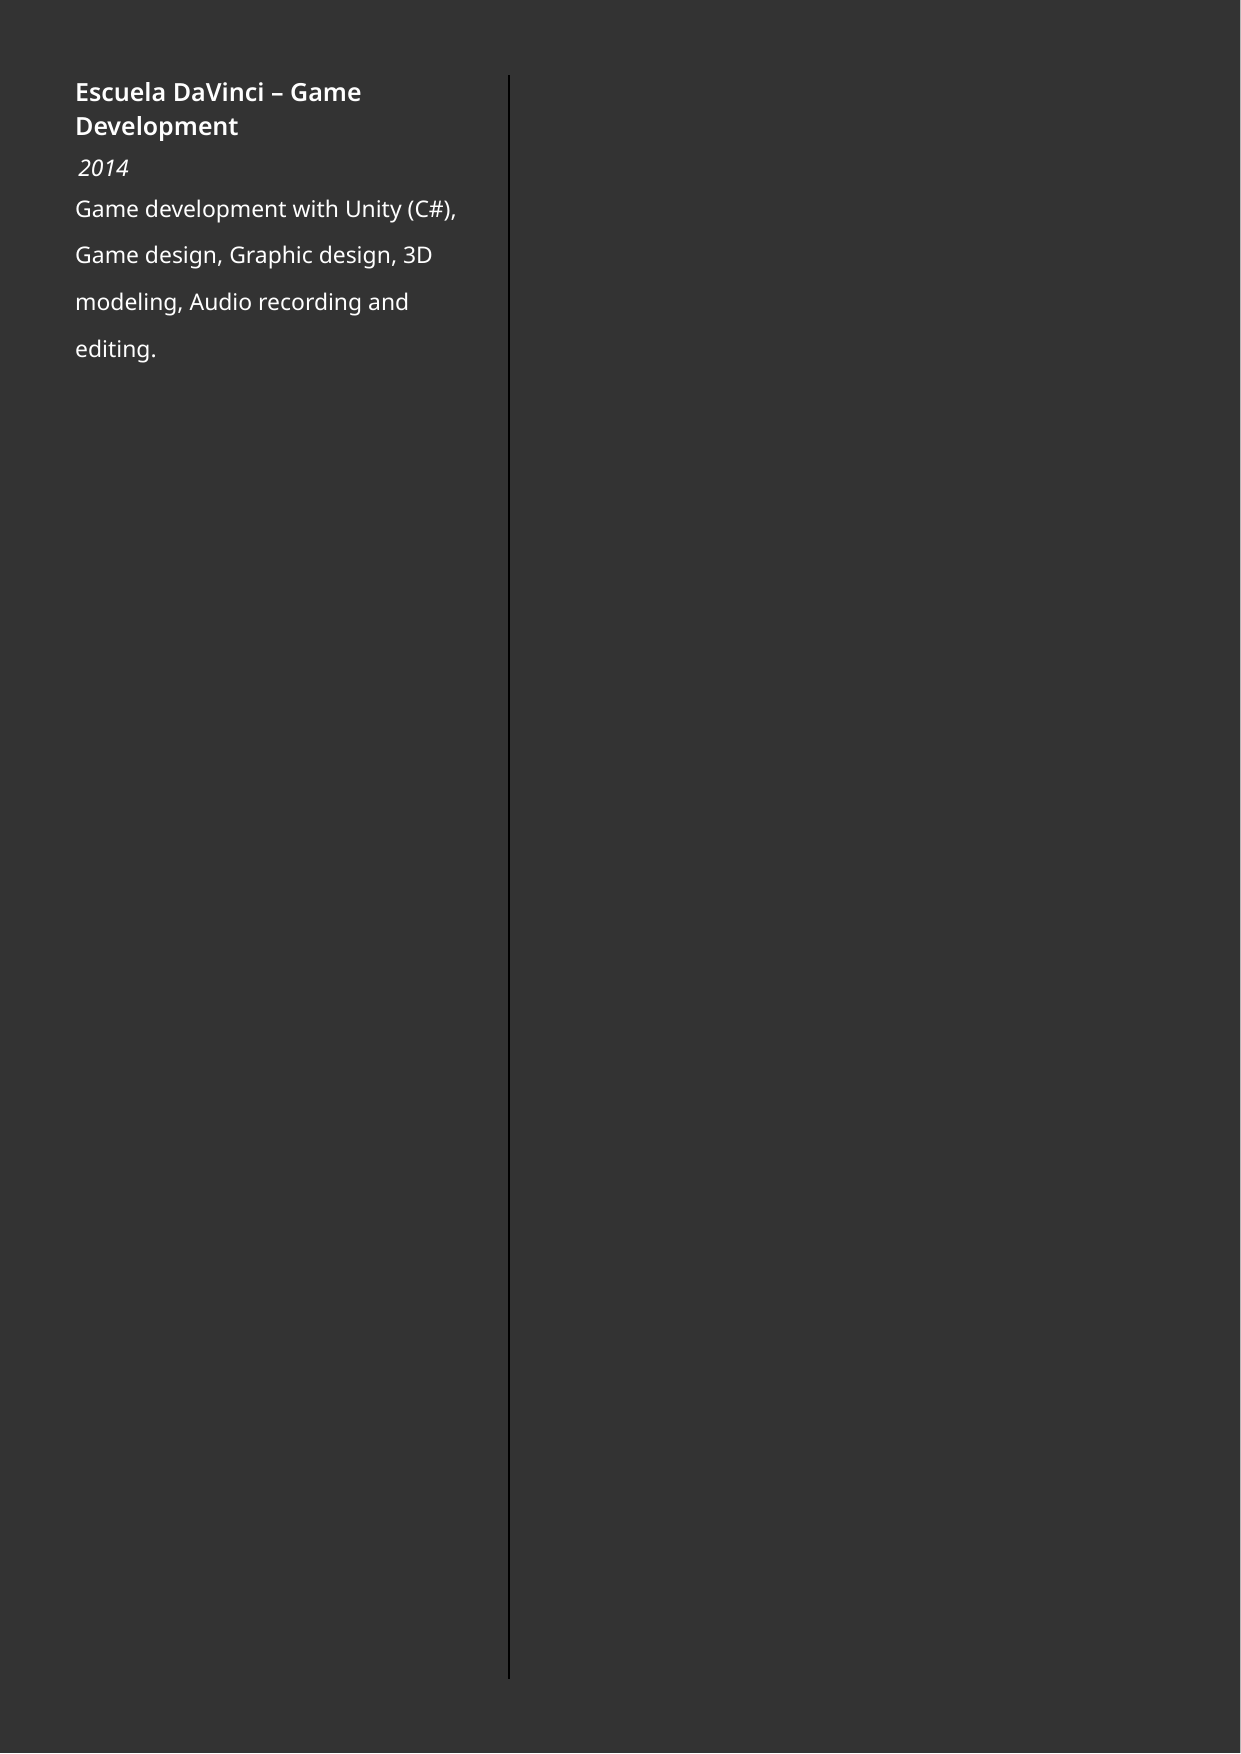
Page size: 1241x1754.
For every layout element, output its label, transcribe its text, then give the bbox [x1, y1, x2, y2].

subtitle Escuela DaVinci – Game Development [75, 75, 471, 143]
text Game development with Unity (C#), Game design, Graphic design, 3D modeling, Audio recording and editing. [75, 192, 471, 364]
subtitle 2014 [75, 149, 471, 186]
